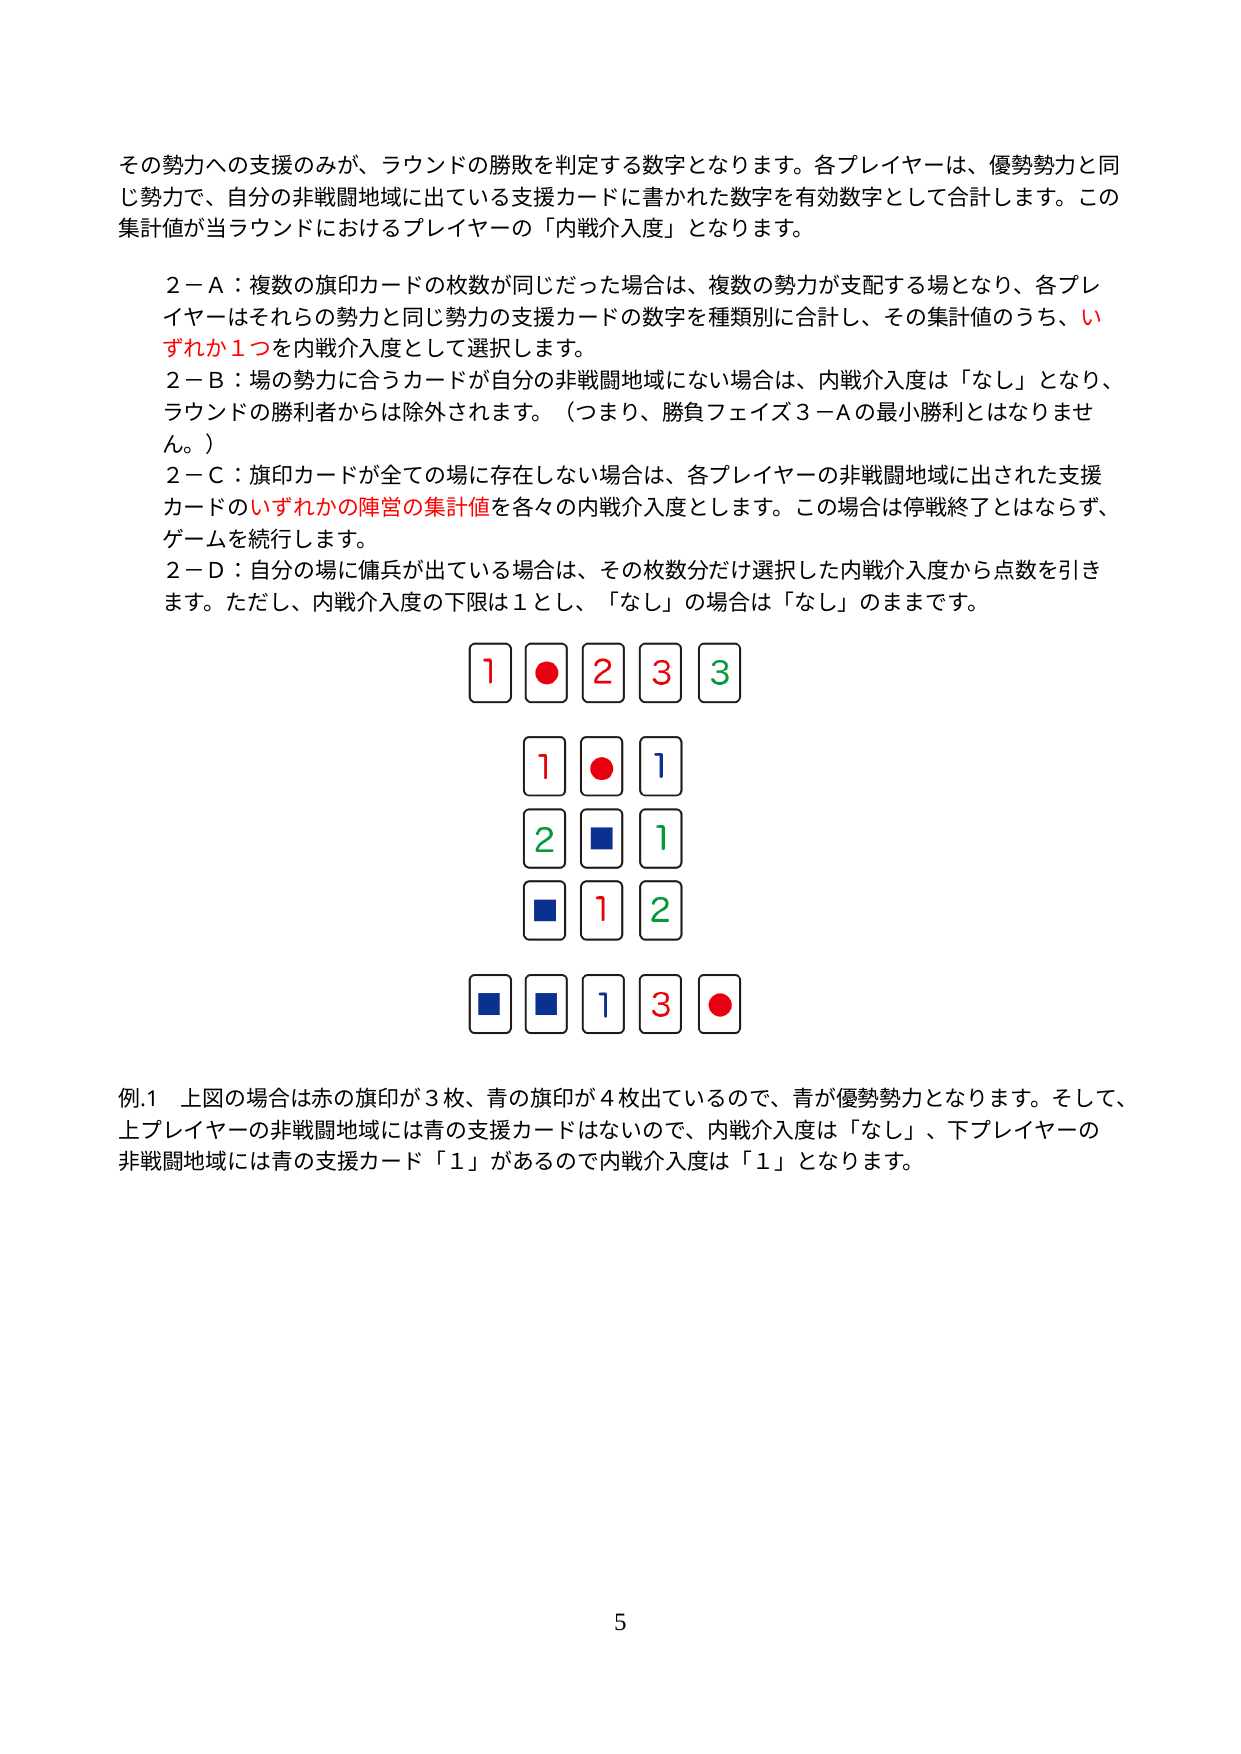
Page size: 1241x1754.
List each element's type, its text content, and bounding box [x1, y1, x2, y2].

text ２－Ｃ：旗印カードが全ての場に存在しない場合は、各プレイヤーの非戦闘地域に出された支援カードのいずれかの陣営の集計値を各々の内戦介入度とします。この場合は停戦終了とはならず、ゲームを続行します。 [162, 458, 1122, 553]
picture [409, 621, 788, 1051]
text 例.1 上図の場合は赤の旗印が３枚、青の旗印が４枚出ているので、青が優勢勢力となります。そして、上プレイヤーの非戦闘地域には青の支援カードはないので、内戦介入度は「なし」、下プレイヤーの非戦闘地域には青の支援カード「１」があるので内戦介入度は「１」となります。 [118, 1081, 1122, 1176]
text その勢力への支援のみが、ラウンドの勝敗を判定する数字となります。各プレイヤーは、優勢勢力と同じ勢力で、自分の非戦闘地域に出ている支援カードに書かれた数字を有効数字として合計します。この集計値が当ラウンドにおけるプレイヤーの「内戦介入度」となります。 [118, 148, 1122, 243]
text ２－Ａ：複数の旗印カードの枚数が同じだった場合は、複数の勢力が支配する場となり、各プレイヤーはそれらの勢力と同じ勢力の支援カードの数字を種類別に合計し、その集計値のうち、いずれか１つを内戦介入度として選択します。 [162, 268, 1122, 363]
text ２－Ｂ：場の勢力に合うカードが自分の非戦闘地域にない場合は、内戦介入度は「なし」となり、ラウンドの勝利者からは除外されます。（つまり、勝負フェイズ３－Aの最小勝利とはなりません。） [162, 363, 1122, 458]
text ２－Ｄ：自分の場に傭兵が出ている場合は、その枚数分だけ選択した内戦介入度から点数を引きます。ただし、内戦介入度の下限は１とし、「なし」の場合は「なし」のままです。 [162, 553, 1122, 617]
